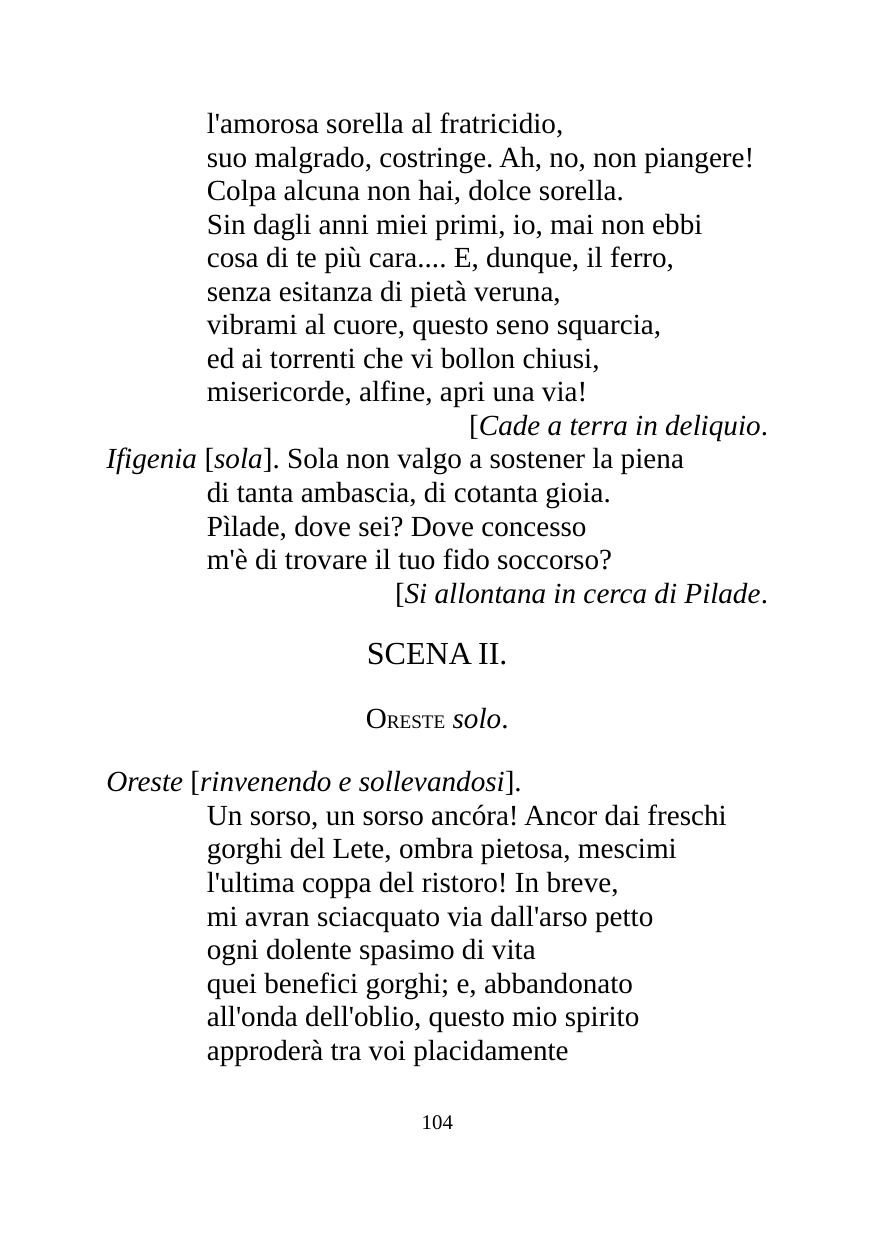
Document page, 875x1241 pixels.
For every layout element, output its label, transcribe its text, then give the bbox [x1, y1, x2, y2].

text Oreste [rinvenendo e sollevandosi]. Un sorso, un sorso ancóra! Ancor dai freschi gorghi del Lete, ombra pietosa, mescimi l'ultima coppa del ristoro! In breve, mi avran sciacquato via dall'arso petto ogni dolente spasimo di vita quei benefici gorghi; e, abbandonato all'onda dell'oblio, questo mio spirito approderà tra voi placidamente [106, 764, 768, 1066]
text l'amorosa sorella al fratricidio, suo malgrado, costringe. Ah, no, non piangere! Colpa alcuna non hai, dolce sorella. Sin dagli anni miei primi, io, mai non ebbi cosa di te più cara.... E, dunque, il ferro, senza esitanza di pietà veruna, vibrami al cuore, questo seno squarcia, ed ai torrenti che vi bollon chiusi, misericorde, alfine, apri una via! [106, 106, 768, 408]
text [Cade a terra in deliquio. [106, 408, 768, 442]
text Oreste solo. [106, 701, 768, 735]
text Ifigenia [sola]. Sola non valgo a sostener la piena di tanta ambascia, di cotanta gioia. Pìlade, dove sei? Dove concesso m'è di trovare il tuo fido soccorso? [106, 442, 768, 576]
subtitle SCENA II. [106, 634, 768, 671]
text [Si allontana in cerca di Pilade. [106, 576, 768, 609]
